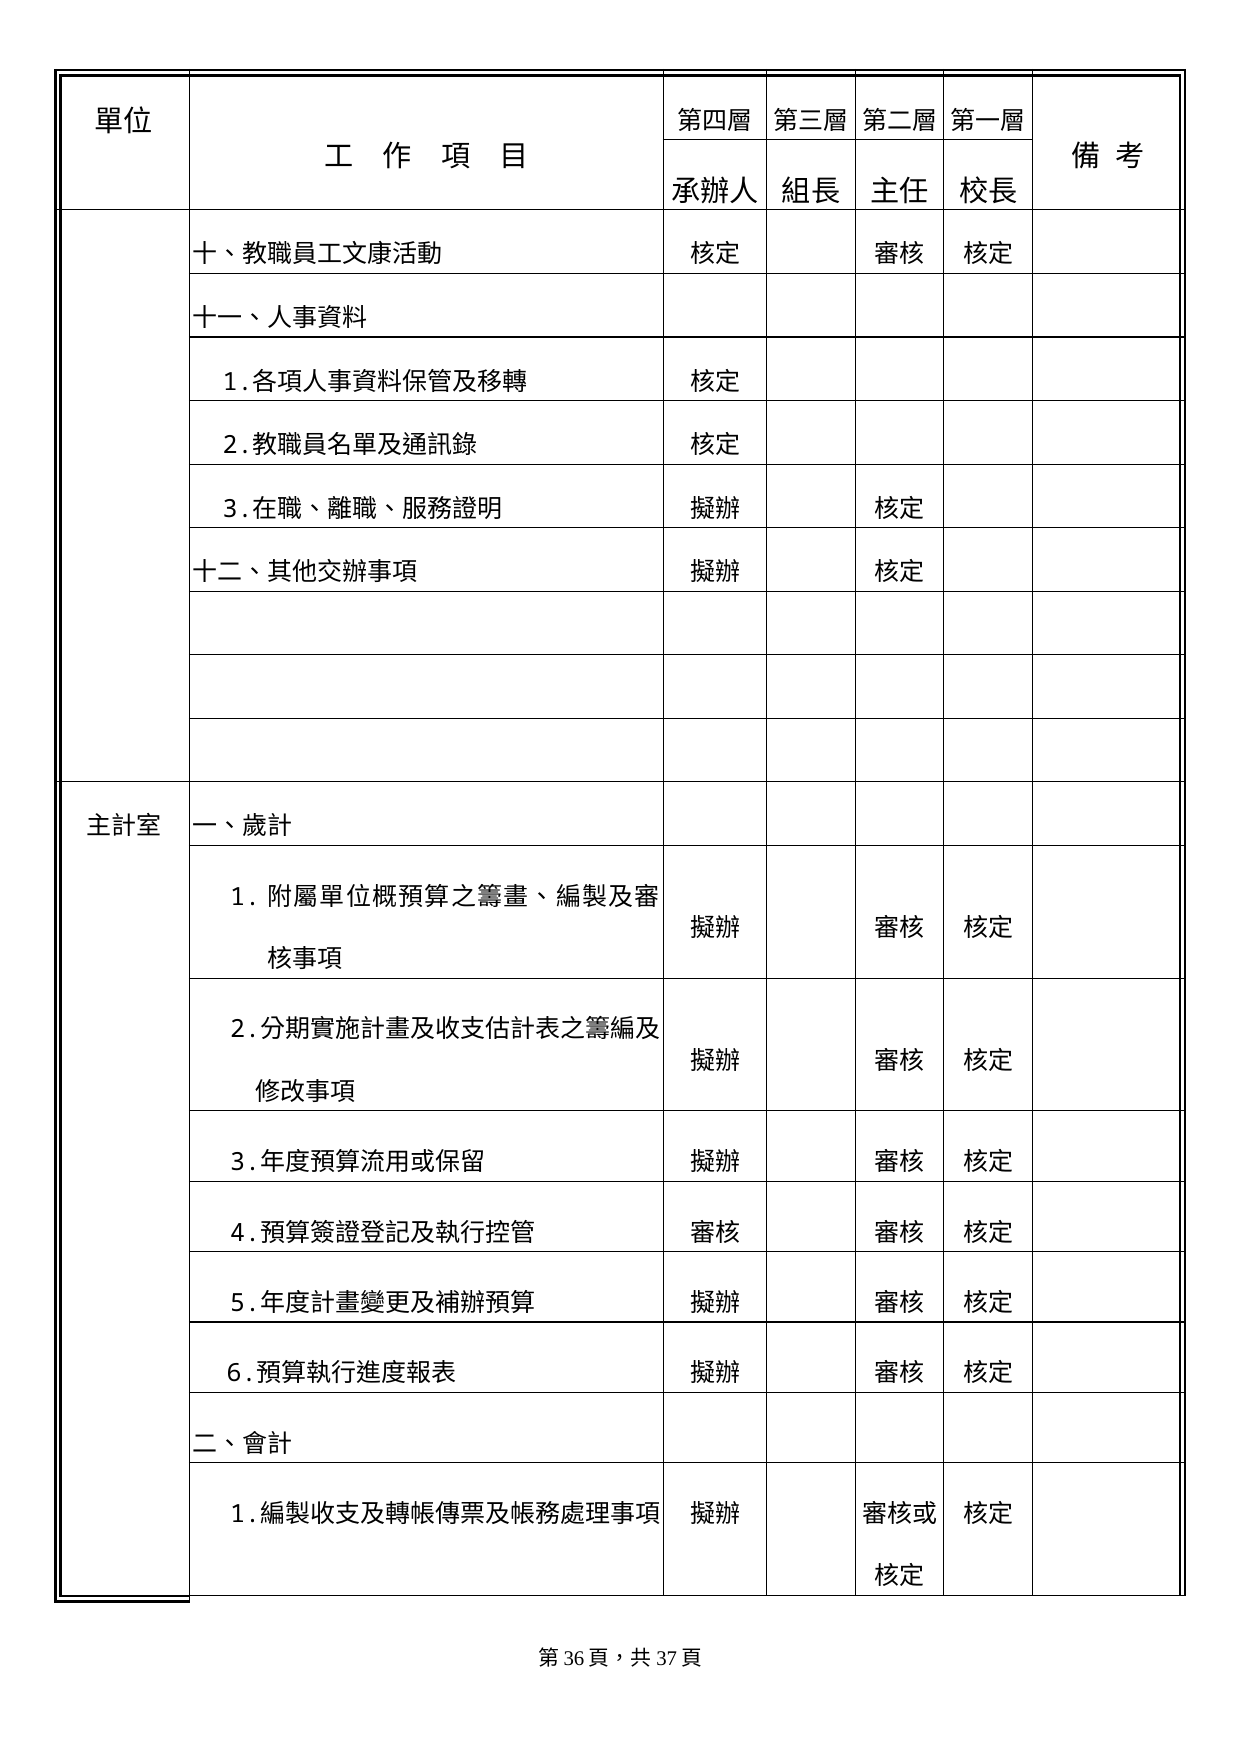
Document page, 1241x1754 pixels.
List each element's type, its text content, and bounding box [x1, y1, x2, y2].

table_cell 擬辦 [664, 465, 766, 527]
table_cell 審核 [856, 1111, 943, 1181]
table_cell [767, 338, 855, 400]
table_cell [767, 528, 855, 591]
table_cell [1033, 1182, 1179, 1251]
table_header 第二層 [856, 77, 943, 139]
table_cell 擬辦 [664, 1111, 766, 1181]
table_cell [767, 655, 855, 718]
table_cell 核定 [944, 210, 1032, 273]
table_cell 核定 [856, 465, 943, 527]
table_cell [856, 719, 943, 781]
table_cell [856, 338, 943, 400]
table_cell 審核 [856, 210, 943, 273]
table_cell [944, 401, 1032, 463]
table_cell [767, 274, 855, 336]
table_cell 核定 [664, 401, 766, 463]
table_cell 審核 [664, 1182, 766, 1251]
table_cell [664, 1393, 766, 1462]
table_cell 擬辦 [664, 846, 766, 978]
table_cell 核定 [944, 846, 1032, 978]
table_cell [944, 528, 1032, 591]
table_cell 核定 [944, 1463, 1032, 1595]
table_cell 主計室 [62, 782, 189, 1595]
table_cell [1033, 782, 1179, 845]
table_header 單位 [58, 71, 189, 209]
table_header 工 作 項 目 [190, 77, 663, 209]
table_cell [1033, 338, 1179, 400]
table_cell [856, 655, 943, 718]
table_cell 核定 [944, 1182, 1032, 1251]
table_cell 擬辦 [664, 1323, 766, 1392]
table_cell [767, 719, 855, 781]
table_cell 擬辦 [664, 979, 766, 1110]
table_cell 核定 [944, 979, 1032, 1110]
table_cell [767, 1393, 855, 1462]
table_cell [1033, 210, 1179, 273]
table_cell [1033, 592, 1179, 654]
table_cell [944, 338, 1032, 400]
table_cell [190, 592, 663, 654]
table_cell 核定 [944, 1111, 1032, 1181]
table_cell 2.教職員名單及通訊錄 [190, 401, 663, 463]
table_cell [1033, 655, 1179, 718]
table_cell [944, 655, 1032, 718]
table_cell 核定 [856, 528, 943, 591]
table_cell 一、歲計 [190, 782, 663, 845]
table_cell 3.在職、離職、服務證明 [190, 465, 663, 527]
table_cell 核定 [944, 1252, 1032, 1321]
table_cell [856, 401, 943, 463]
table_cell [767, 1323, 855, 1392]
table_cell 4.預算簽證登記及執行控管 [190, 1182, 663, 1251]
table_cell 附屬單位概預算之籌畫、編製及審核事項 [190, 846, 663, 978]
table_cell [1033, 719, 1179, 781]
table_cell [944, 465, 1032, 527]
table_cell 審核 [856, 1323, 943, 1392]
table_cell 十、教職員工文康活動 [190, 210, 663, 273]
table_cell [1033, 979, 1179, 1110]
table_cell [664, 782, 766, 845]
table_cell 擬辦 [664, 528, 766, 591]
table_cell 校長 [944, 140, 1032, 209]
table_cell [767, 210, 855, 273]
table_cell 擬辦 [664, 1463, 766, 1595]
table_cell 審核 [856, 1252, 943, 1321]
table_cell 5.年度計畫變更及補辦預算 [190, 1252, 663, 1321]
table_cell [767, 465, 855, 527]
table_cell [664, 719, 766, 781]
table_cell [856, 1393, 943, 1462]
table_cell [767, 1182, 855, 1251]
table_cell [1033, 1393, 1179, 1462]
table_cell [767, 401, 855, 463]
table_cell 十一、人事資料 [190, 274, 663, 336]
table_cell [1033, 274, 1179, 336]
table_cell 擬辦 [664, 1252, 766, 1321]
table_cell [62, 210, 189, 781]
table_cell 2.分期實施計畫及收支估計表之籌編及修改事項 [190, 979, 663, 1110]
table_cell 6.預算執行進度報表 [190, 1323, 663, 1392]
table_cell [767, 979, 855, 1110]
table_cell 核定 [944, 1323, 1032, 1392]
table_cell [1033, 1463, 1179, 1595]
table_cell [767, 1463, 855, 1595]
table_cell [767, 1252, 855, 1321]
table_cell 3.年度預算流用或保留 [190, 1111, 663, 1181]
table_cell [856, 274, 943, 336]
table_cell 二、會計 [190, 1393, 663, 1462]
table_cell [767, 1111, 855, 1181]
table_cell [664, 274, 766, 336]
table_cell [944, 1393, 1032, 1462]
table_cell 1.各項人事資料保管及移轉 [190, 338, 663, 400]
table_cell [1033, 1252, 1179, 1321]
table_cell 審核或核定 [856, 1463, 943, 1595]
table_cell [1033, 528, 1179, 591]
table_cell 1.編製收支及轉帳傳票及帳務處理事項 [190, 1463, 663, 1595]
table_cell [767, 846, 855, 978]
table_cell [944, 592, 1032, 654]
table_cell 主任 [856, 140, 943, 209]
table_cell [664, 655, 766, 718]
table_header 備 考 [1033, 71, 1182, 209]
table_cell 核定 [664, 210, 766, 273]
table_cell 核定 [664, 338, 766, 400]
table_cell 審核 [856, 979, 943, 1110]
table_header 第三層 [767, 77, 855, 139]
table_cell [767, 592, 855, 654]
table_cell [1033, 1323, 1179, 1392]
table_cell 十二、其他交辦事項 [190, 528, 663, 591]
table_cell [190, 655, 663, 718]
table_cell [1033, 465, 1179, 527]
table_cell [944, 782, 1032, 845]
table_cell [944, 719, 1032, 781]
table_header 第一層 [944, 77, 1032, 139]
table_cell 審核 [856, 846, 943, 978]
table_cell 審核 [856, 1182, 943, 1251]
table_cell [1033, 846, 1179, 978]
table_cell [1033, 1111, 1179, 1181]
table_cell 組長 [767, 140, 855, 209]
table_cell [944, 274, 1032, 336]
table_cell [664, 592, 766, 654]
table_cell [856, 592, 943, 654]
table_cell [1033, 401, 1179, 463]
table_header 第四層 [664, 77, 766, 139]
table_cell [856, 782, 943, 845]
table_cell 承辦人 [664, 140, 766, 209]
table_cell [767, 782, 855, 845]
table_cell [190, 719, 663, 781]
